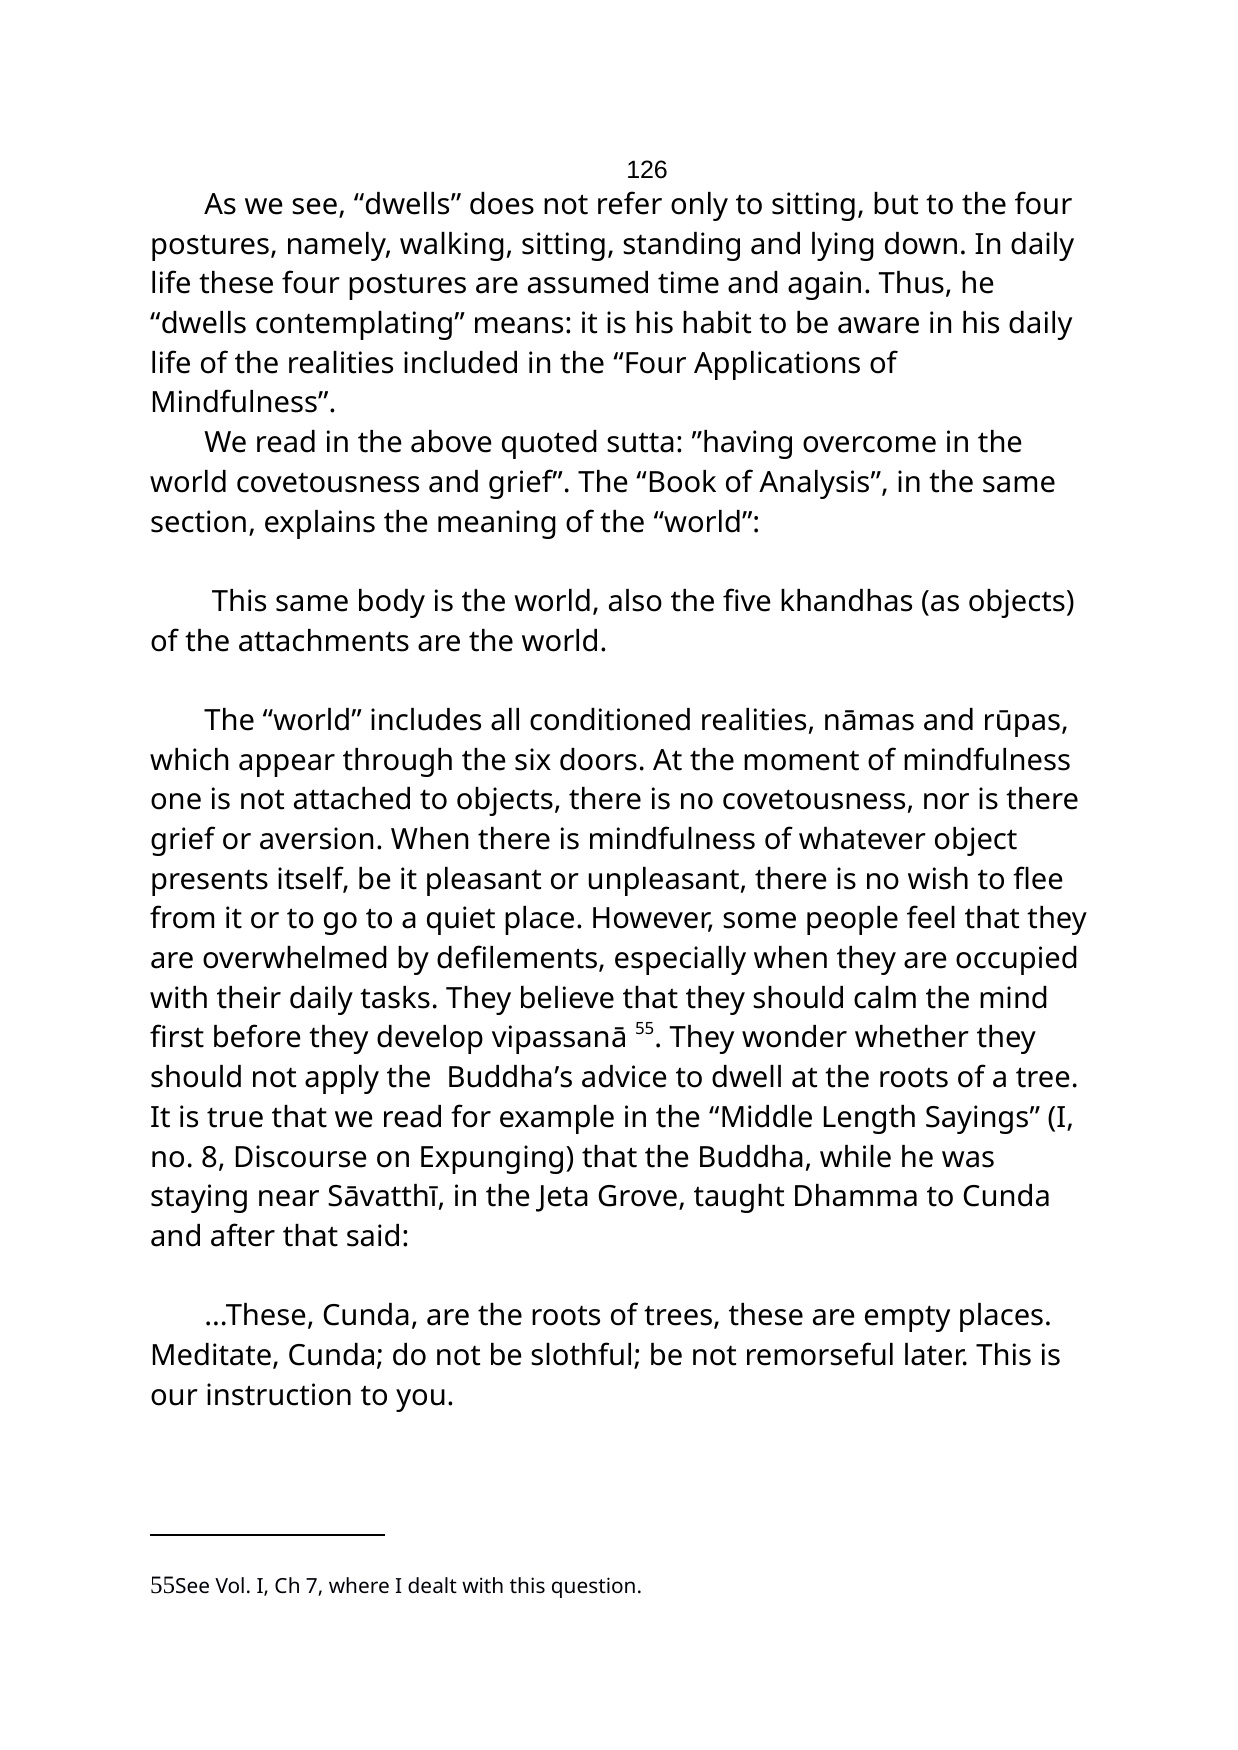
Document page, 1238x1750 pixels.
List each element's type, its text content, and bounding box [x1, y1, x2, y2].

text See Vol. I, Ch 7, where I dealt with this question. [150, 1571, 1087, 1600]
text As we see, “dwells” does not refer only to sitting, but to the four postures, namely, walking, sitting, standing and lying down. In daily life these four postures are assumed time and again. Thus, he “dwells contemplating” means: it is his habit to be aware in his daily life of the realities included in the “Four Applications of Mindfulness”. [150, 183, 1087, 421]
text We read in the above quoted sutta: ”having overcome in the world covetousness and grief”. The “Book of Analysis”, in the same section, explains the meaning of the “world”: [150, 421, 1087, 541]
text This same body is the world, also the five khandhas (as objects) of the attachments are the world. [150, 580, 1087, 659]
text The “world” includes all conditioned realities, nāmas and rūpas, which appear through the six doors. At the moment of mindfulness one is not attached to objects, there is no covetousness, nor is there grief or aversion. When there is mindfulness of whatever object presents itself, be it pleasant or unpleasant, there is no wish to flee from it or to go to a quiet place. However, some people feel that they are overwhelmed by defilements, especially when they are occupied with their daily tasks. They believe that they should calm the mind first before they develop vipassanā . They wonder whether they should not apply the Buddha’s advice to dwell at the roots of a tree. It is true that we read for example in the “Middle Length Sayings” (I, no. 8, Discourse on Expunging) that the Buddha, while he was staying near Sāvatthī, in the Jeta Grove, taught Dhamma to Cunda and after that said: [150, 699, 1087, 1255]
text ...These, Cunda, are the roots of trees, these are empty places. Meditate, Cunda; do not be slothful; be not remorseful later. This is our instruction to you. [150, 1294, 1087, 1414]
